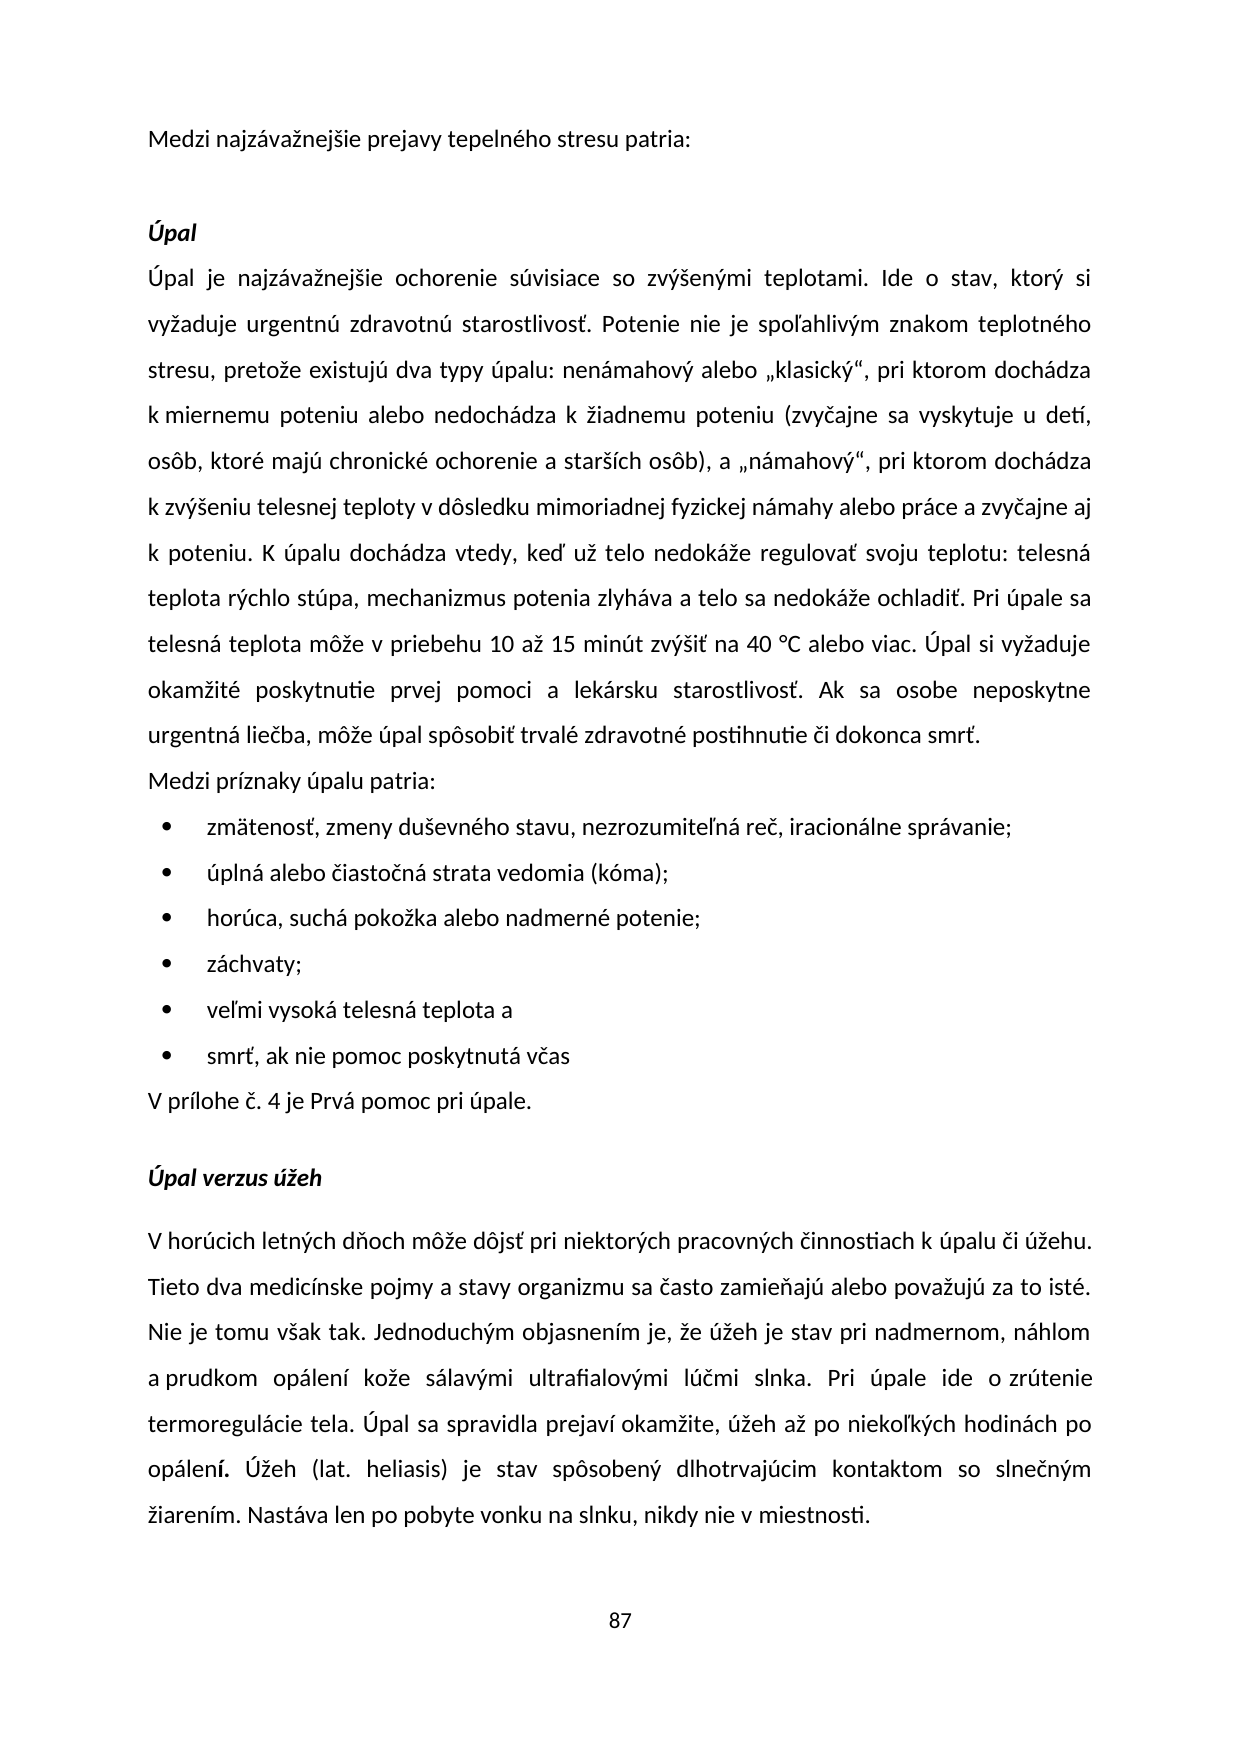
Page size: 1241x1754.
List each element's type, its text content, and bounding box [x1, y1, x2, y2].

list záchvaty; [162, 948, 1093, 979]
list úplná alebo čiastočná strata vedomia (kóma); [162, 857, 1093, 887]
text Medzi najzávažnejšie prejavy tepelného stresu patria: [148, 123, 1093, 153]
list veľmi vysoká telesná teplota a [162, 994, 1093, 1024]
text V prílohe č. 4 je Prvá pomoc pri úpale. [148, 1086, 1093, 1116]
text Úpal verzus úžeh [148, 1162, 1093, 1193]
list zmätenosť, zmeny duševného stavu, nezrozumiteľná reč, iracionálne správanie; [162, 811, 1093, 842]
text V horúcich letných dňoch môže dôjsť pri niektorých pracovných činnostiach k úpalu či úžehu. Tieto dva medicínske pojmy a stavy organizmu sa často zamieňajú alebo považujú za to isté. Nie je tomu však tak. Jednoduchým objasnením je, že úžeh je stav pri nadmernom, náhlom a prudkom opálení kože sálavými ultrafialovými lúčmi slnka. Pri úpale ide o zrútenie termoregulácie tela. Úpal sa spravidla prejaví okamžite, úžeh až po niekoľkých hodinách po opálení. Úžeh (lat. heliasis) je stav spôsobený dlhotrvajúcim kontaktom so slnečným žiarením. Nastáva len po pobyte vonku na slnku, nikdy nie v miestnosti. [148, 1225, 1093, 1530]
text Úpal [148, 217, 1093, 247]
list horúca, suchá pokožka alebo nadmerné potenie; [162, 903, 1093, 933]
list smrť, ak nie pomoc poskytnutá včas [162, 1040, 1093, 1070]
text Medzi príznaky úpalu patria: [148, 765, 1093, 796]
text Úpal je najzávažnejšie ochorenie súvisiace so zvýšenými teplotami. Ide o stav, ktorý si vyžaduje urgentnú zdravotnú starostlivosť. Potenie nie je spoľahlivým znakom teplotného stresu, pretože existujú dva typy úpalu: nenámahový alebo „klasický“, pri ktorom dochádza k miernemu poteniu alebo nedochádza k žiadnemu poteniu (zvyčajne sa vyskytuje u detí, osôb, ktoré majú chronické ochorenie a starších osôb), a „námahový“, pri ktorom dochádza k zvýšeniu telesnej teploty v dôsledku mimoriadnej fyzickej námahy alebo práce a zvyčajne aj k poteniu. K úpalu dochádza vtedy, keď už telo nedokáže regulovať svoju teplotu: telesná teplota rýchlo stúpa, mechanizmus potenia zlyháva a telo sa nedokáže ochladiť. Pri úpale sa telesná teplota môže v priebehu 10 až 15 minút zvýšiť na 40 °C alebo viac. Úpal si vyžaduje okamžité poskytnutie prvej pomoci a lekársku starostlivosť. Ak sa osobe neposkytne urgentná liečba, môže úpal spôsobiť trvalé zdravotné postihnutie či dokonca smrť. [148, 262, 1093, 750]
